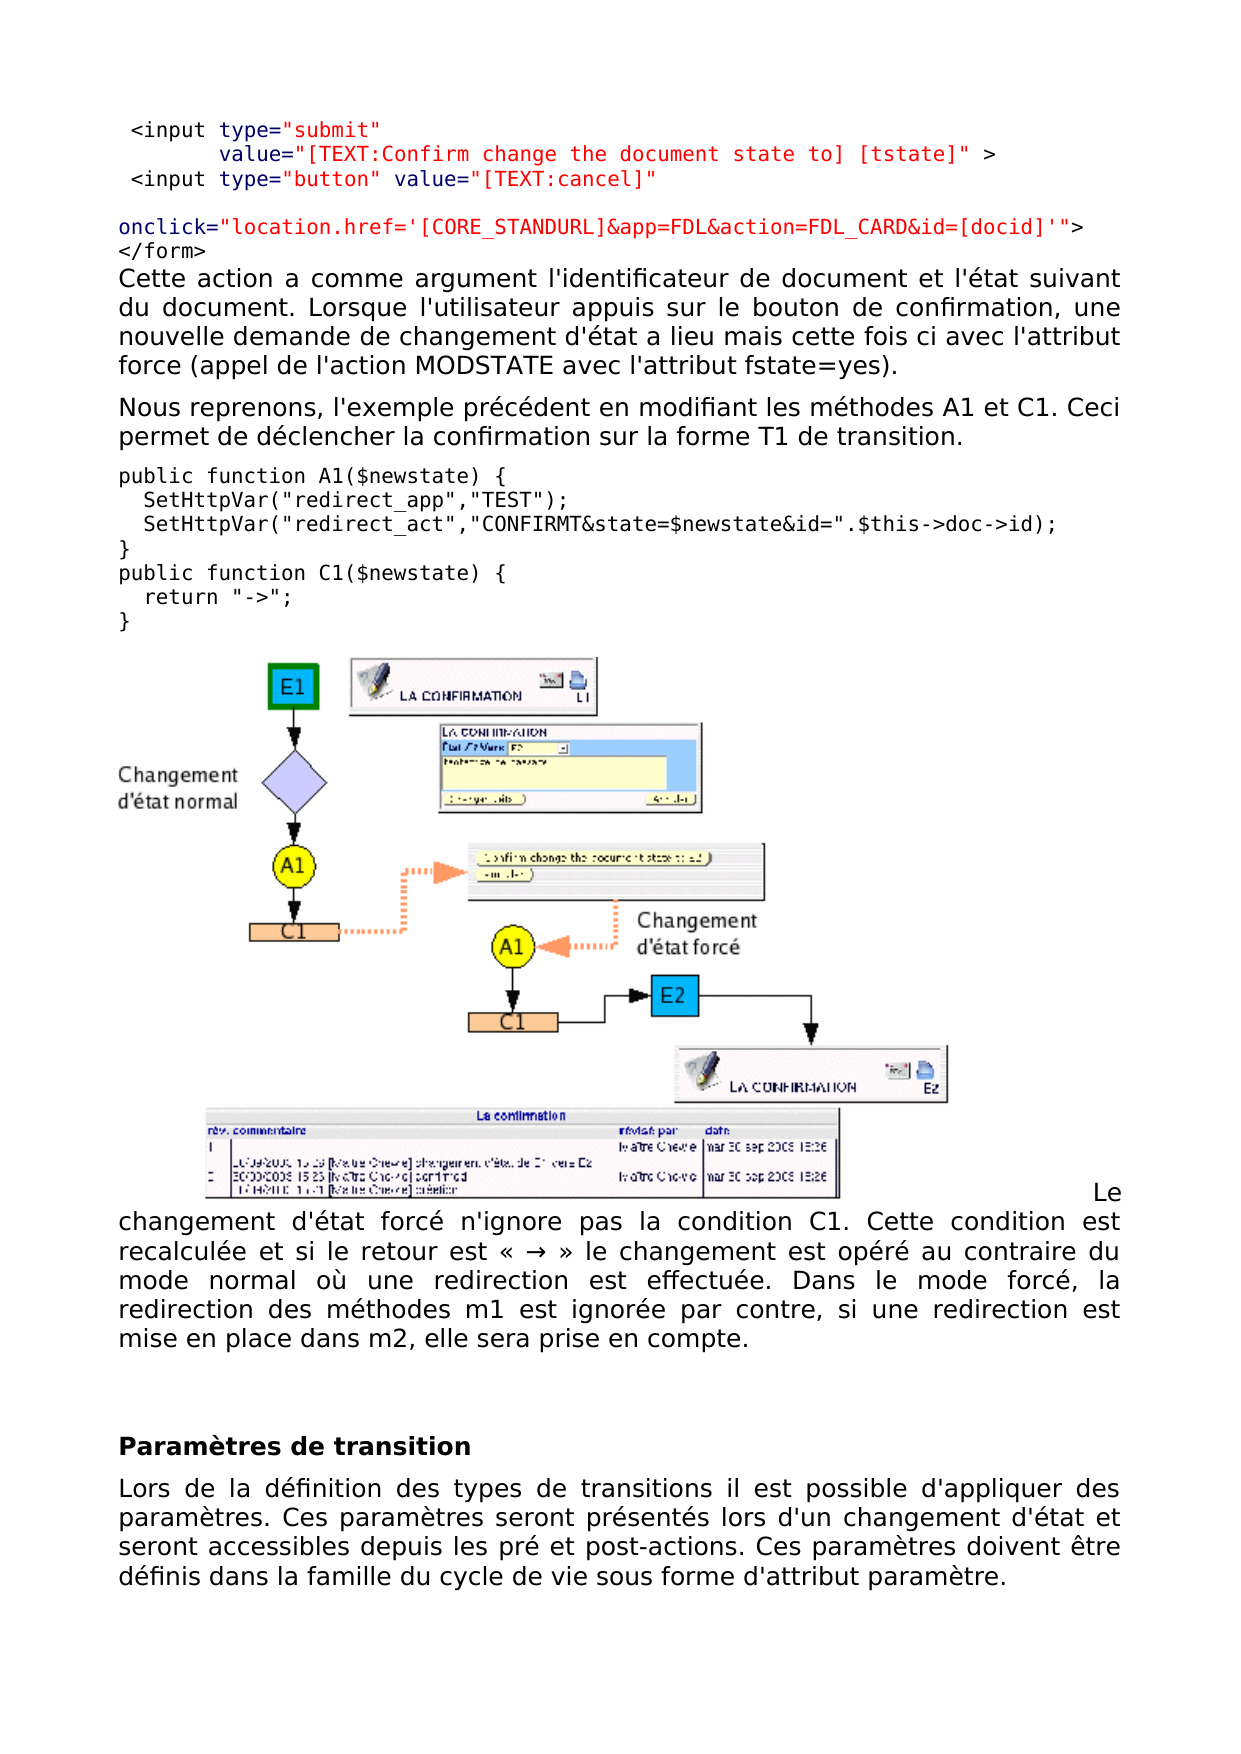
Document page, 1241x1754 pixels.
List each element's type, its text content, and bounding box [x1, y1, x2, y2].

text Le changement d'état forcé n'ignore pas la condition C1. Cette condition est recalculée et si le retour est « → » le changement est opéré au contraire du mode normal où une redirection est effectuée. Dans le mode forcé, la redirection des méthodes m1 est ignorée par contre, si une redirection est mise en place dans m2, elle sera prise en compte. [118, 1202, 1122, 1353]
subtitle Paramètres de transition [118, 1433, 1122, 1462]
text public function A1($newstate) { SetHttpVar("redirect_app","TEST"); SetHttpVar("redirect_act","CONFIRMT&state=$newstate&id=".$this->doc->id); } public function C1($newstate) { return "->"; } [118, 464, 1122, 658]
picture [118, 657, 953, 1202]
text onclick="location.href='[CORE_STANDURL]&app=FDL&action=FDL_CARD&id=[docid]'"> [118, 191, 1122, 239]
text <input type="submit" [118, 118, 1122, 142]
text <input type="button" value="[TEXT:cancel]" [118, 167, 1122, 191]
text Nous reprenons, l'exemple précédent en modifiant les méthodes A1 et C1. Ceci permet de déclencher la confirmation sur la forme T1 de transition. [118, 393, 1122, 451]
text Cette action a comme argument l'identificateur de document et l'état suivant du document. Lorsque l'utilisateur appuis sur le bouton de confirmation, une nouvelle demande de changement d'état a lieu mais cette fois ci avec l'attribut force (appel de l'action MODSTATE avec l'attribut fstate=yes). [118, 264, 1122, 380]
text value="[TEXT:Confirm change the document state to] [tstate]" > [118, 142, 1122, 167]
text Lors de la définition des types de transitions il est possible d'appliquer des paramètres. Ces paramètres seront présentés lors d'un changement d'état et seront accessibles depuis les pré et post-actions. Ces paramètres doivent être définis dans la famille du cycle de vie sous forme d'attribut paramètre. [118, 1474, 1122, 1591]
text </form> [118, 239, 1122, 264]
